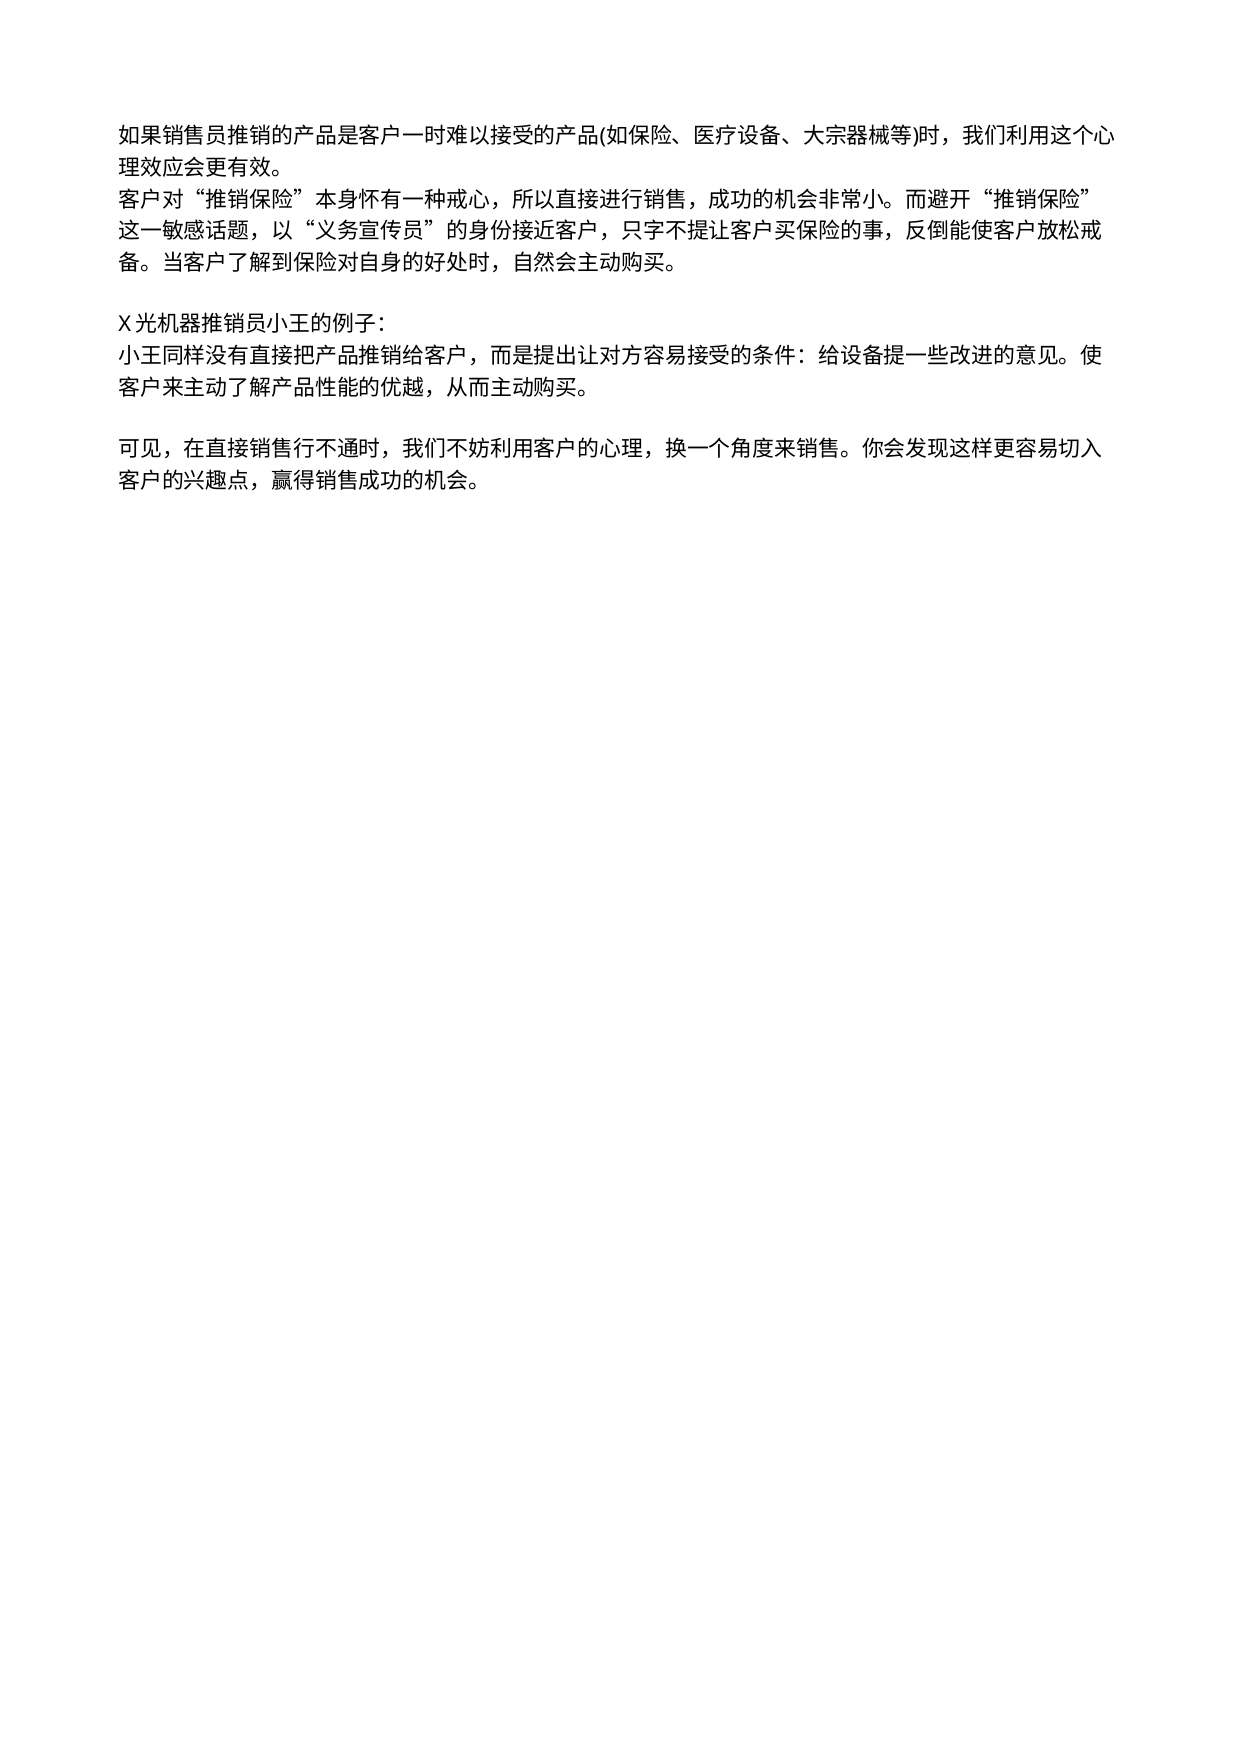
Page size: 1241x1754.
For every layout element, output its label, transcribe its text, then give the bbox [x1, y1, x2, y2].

text 可见，在直接销售行不通时，我们不妨利用客户的心理，换一个角度来销售。你会发现这样更容易切入客户的兴趣点，赢得销售成功的机会。 [118, 431, 1122, 494]
text 如果销售员推销的产品是客户一时难以接受的产品(如保险、医疗设备、大宗器械等)时，我们利用这个心理效应会更有效。 [118, 118, 1122, 182]
text 小王同样没有直接把产品推销给客户，而是提出让对方容易接受的条件：给设备提一些改进的意见。使客户来主动了解产品性能的优越，从而主动购买。 [118, 338, 1122, 401]
text X光机器推销员小王的例子： [118, 306, 1122, 338]
text 客户对“推销保险”本身怀有一种戒心，所以直接进行销售，成功的机会非常小。而避开“推销保险”这一敏感话题，以“义务宣传员”的身份接近客户，只字不提让客户买保险的事，反倒能使客户放松戒备。当客户了解到保险对自身的好处时，自然会主动购买。 [118, 182, 1122, 277]
